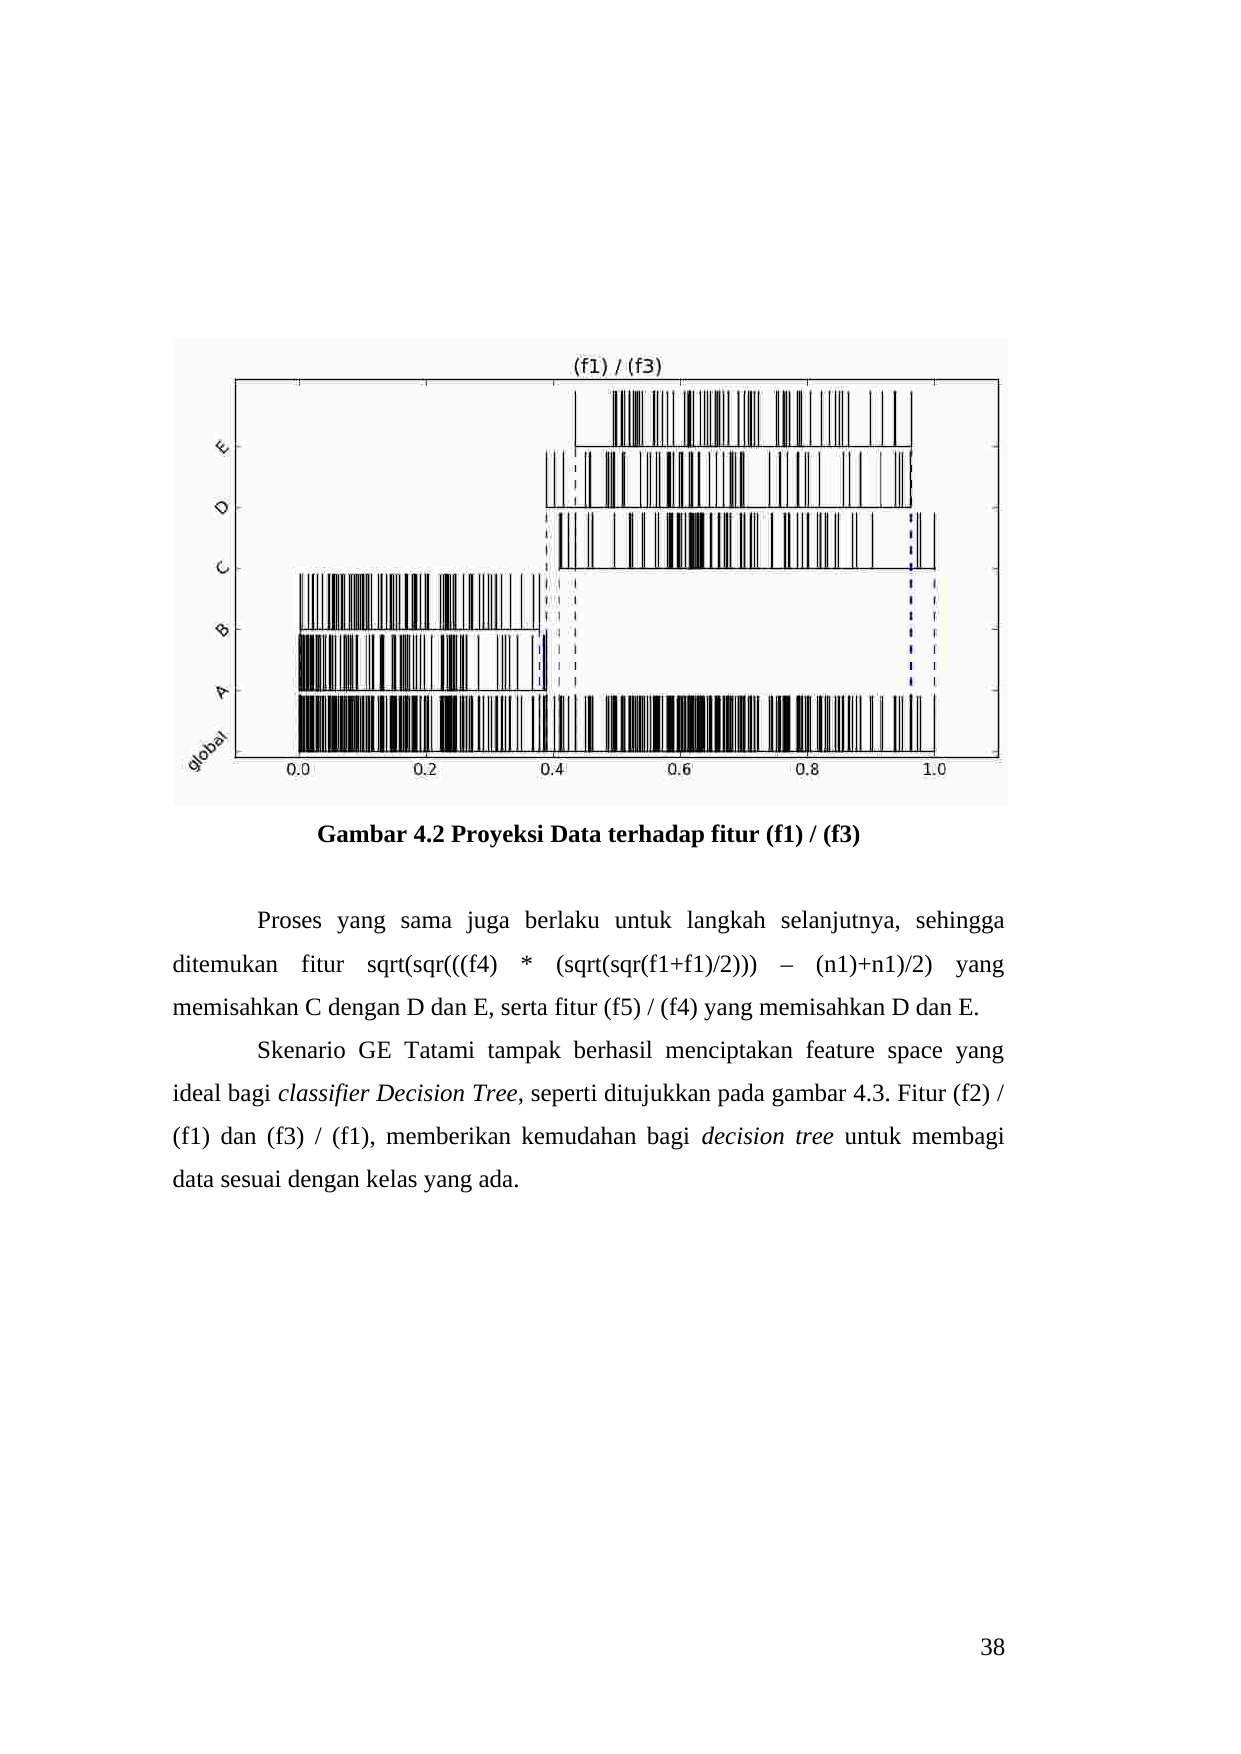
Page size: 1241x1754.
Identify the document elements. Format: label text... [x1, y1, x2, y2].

text Proses yang sama juga berlaku untuk langkah selanjutnya, sehingga ditemukan fitur sqrt(sqr(((f4) * (sqrt(sqr(f1+f1)/2))) – (n1)+n1)/2) yang memisahkan C dengan D dan E, serta fitur (f5) / (f4) yang memisahkan D dan E. [172, 906, 1005, 1021]
text Skenario GE Tatami tampak berhasil menciptakan feature space yang ideal bagi classifier Decision Tree, seperti ditujukkan pada gambar 4.3. Fitur (f2) / (f1) dan (f3) / (f1), memberikan kemudahan bagi decision tree untuk membagi data sesuai dengan kelas yang ada. [172, 1035, 1005, 1193]
text Gambar 4.2 Proyeksi Data terhadap fitur (f1) / (f3) [172, 805, 1005, 848]
picture [174, 338, 1009, 805]
